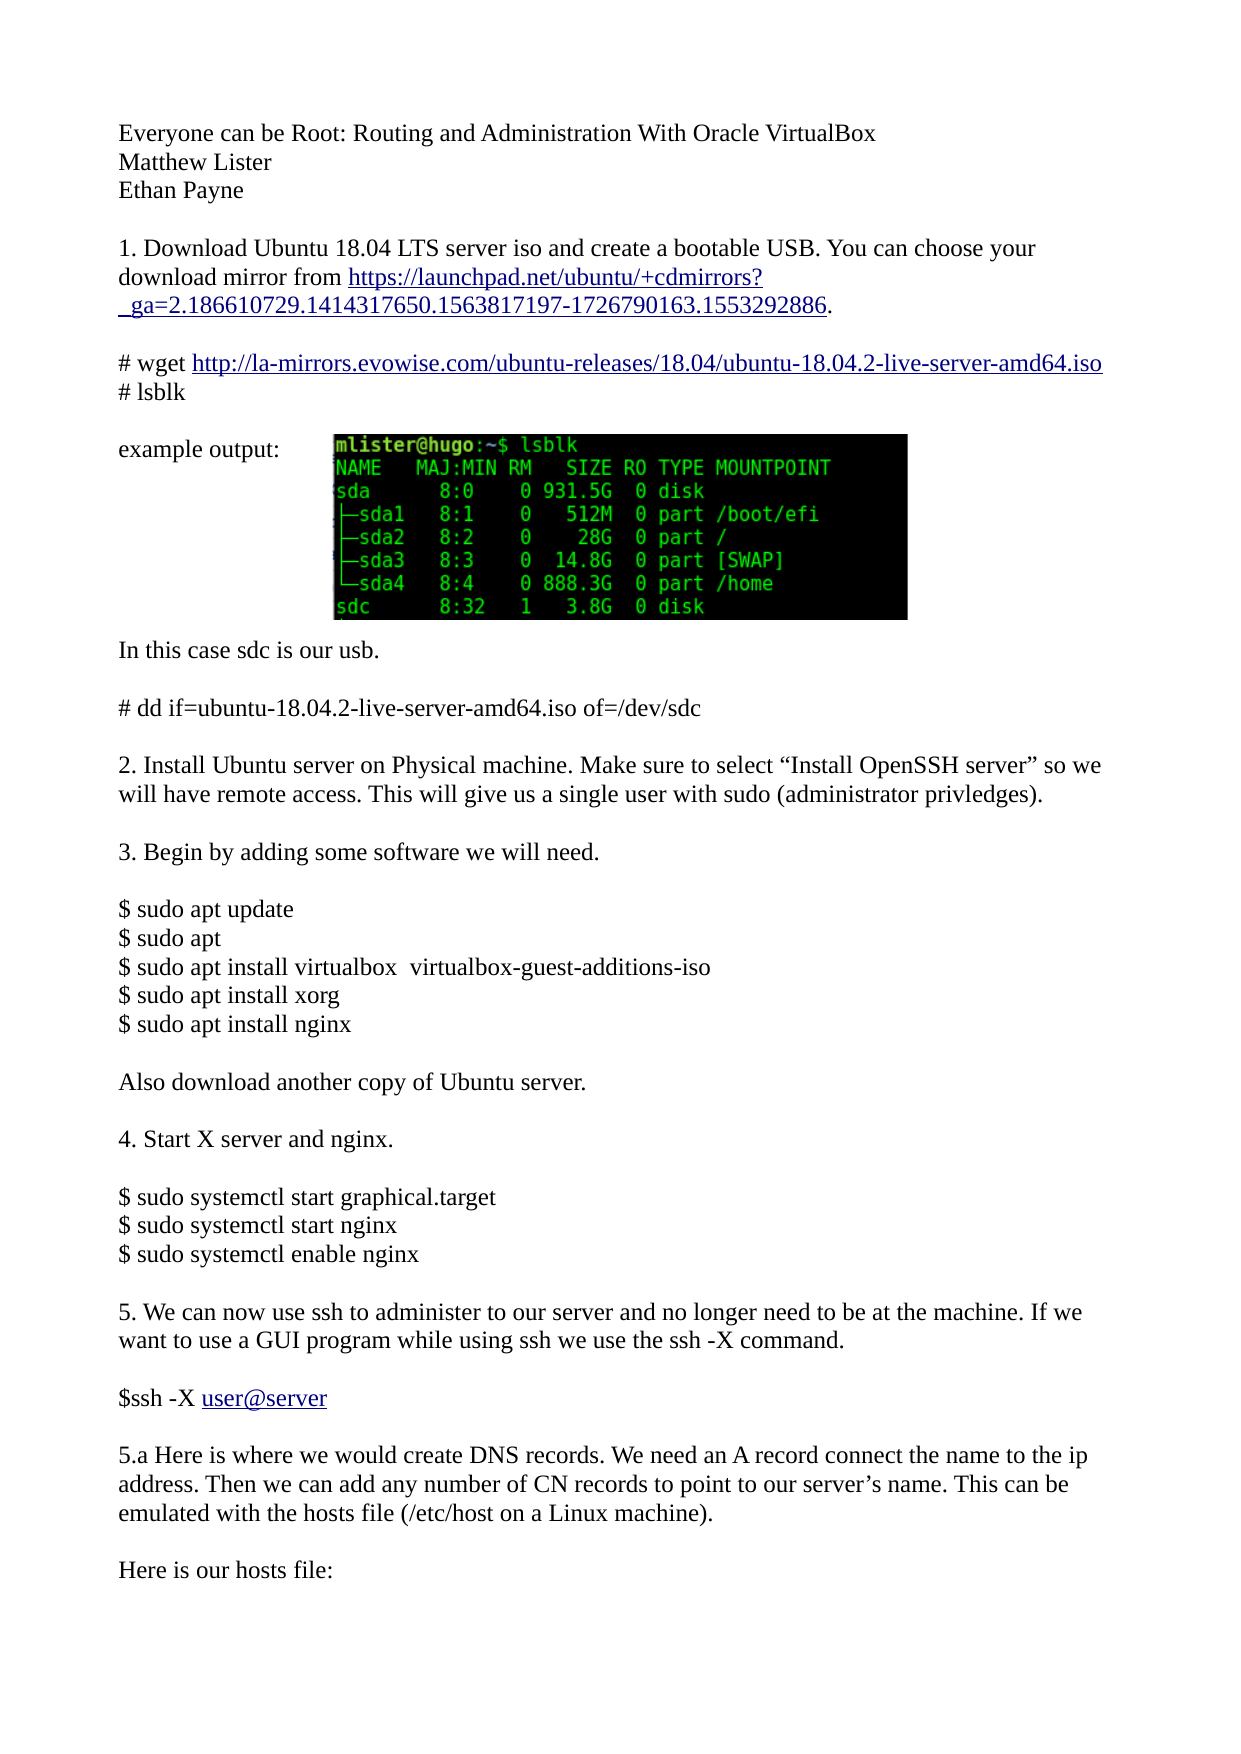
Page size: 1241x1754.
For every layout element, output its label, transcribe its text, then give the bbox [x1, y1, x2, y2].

text $ sudo apt install xorg [118, 981, 1122, 1009]
text # wget http://la-mirrors.evowise.com/ubuntu-releases/18.04/ubuntu-18.04.2-live-server-amd64.iso [118, 348, 1122, 377]
text Everyone can be Root: Routing and Administration With Oracle VirtualBox [118, 118, 1122, 147]
text Ethan Payne [118, 176, 1122, 204]
text $ sudo apt [118, 923, 1122, 952]
text $ sudo apt install nginx [118, 1009, 1122, 1038]
text [908, 434, 1122, 463]
text 4. Start X server and nginx. [118, 1124, 1122, 1153]
text $ sudo apt install virtualbox virtualbox-guest-additions-iso [118, 952, 1122, 981]
text 3. Begin by adding some software we will need. [118, 837, 1122, 866]
text 1. Download Ubuntu 18.04 LTS server iso and create a bootable USB. You can choose your download mirror from https://launchpad.net/ubuntu/+cdmirrors?_ga=2.186610729.1414317650.1563817197-1726790163.1553292886. [118, 233, 1122, 319]
picture [332, 434, 908, 620]
text 5.a Here is where we would create DNS records. We need an A record connect the name to the ip address. Then we can add any number of CN records to point to our server’s name. This can be emulated with the hosts file (/etc/host on a Linux machine). [118, 1441, 1122, 1527]
text Here is our hosts file: [118, 1556, 1122, 1584]
text # dd if=ubuntu-18.04.2-live-server-amd64.iso of=/dev/sdc [118, 693, 1122, 722]
text 5. We can now use ssh to administer to our server and no longer need to be at the machine. If we want to use a GUI program while using ssh we use the ssh -X command. [118, 1297, 1122, 1354]
text In this case sdc is our usb. [118, 636, 1122, 664]
text $ sudo systemctl start graphical.target [118, 1182, 1122, 1211]
text $ sudo apt update [118, 894, 1122, 923]
text example output: [118, 434, 332, 463]
text Also download another copy of Ubuntu server. [118, 1067, 1122, 1096]
text $ sudo systemctl start nginx [118, 1211, 1122, 1239]
text # lsblk [118, 377, 1122, 406]
text $ sudo systemctl enable nginx [118, 1239, 1122, 1268]
text $ssh -X user@server [118, 1383, 1122, 1412]
text Matthew Lister [118, 147, 1122, 176]
text 2. Install Ubuntu server on Physical machine. Make sure to select “Install OpenSSH server” so we will have remote access. This will give us a single user with sudo (administrator privledges). [118, 751, 1122, 808]
